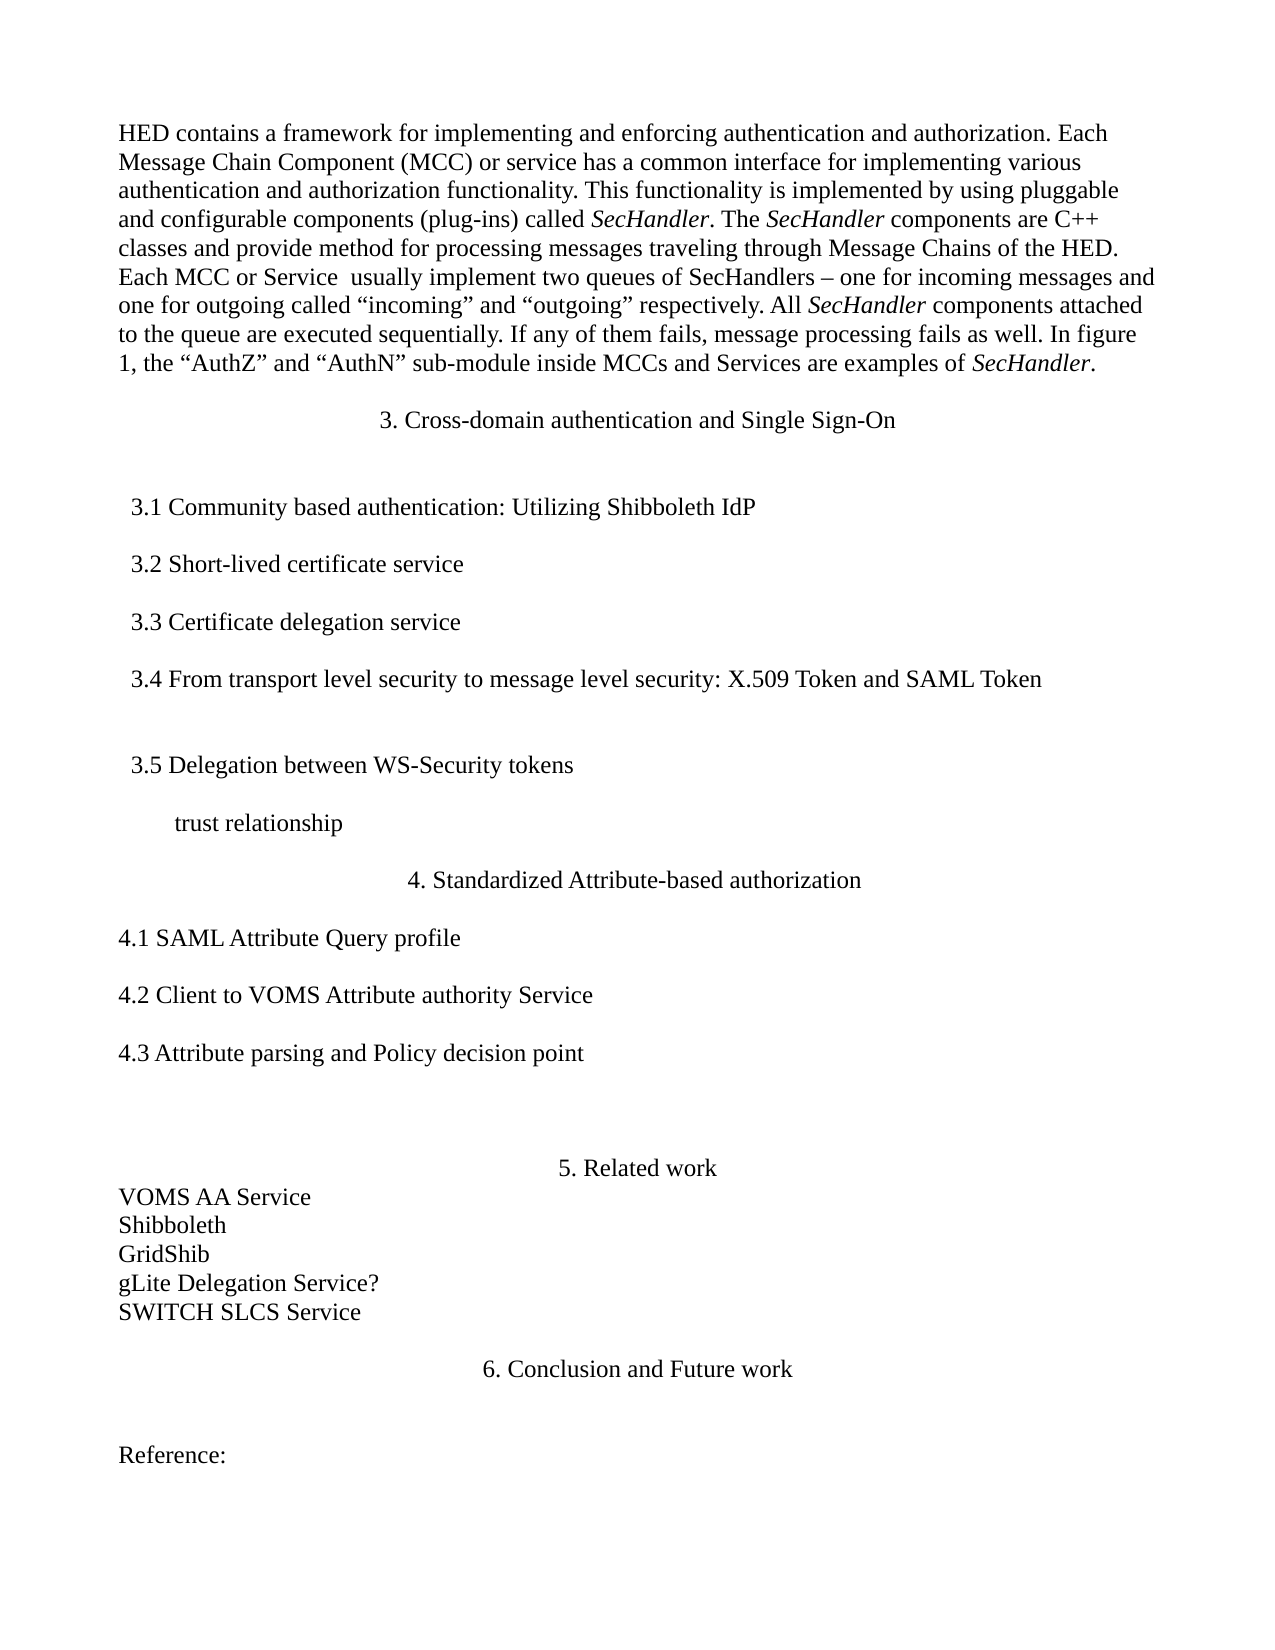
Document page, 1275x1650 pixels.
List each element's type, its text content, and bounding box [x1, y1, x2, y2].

text 3. Cross-domain authentication and Single Sign-On [118, 406, 1157, 434]
text 3.2 Short-lived certificate service [118, 549, 1157, 578]
text 5. Related work [118, 1153, 1157, 1182]
text HED contains a framework for implementing and enforcing authentication and authorization. Each Message Chain Component (MCC) or service has a common interface for implementing various authentication and authorization functionality. This functionality is implemented by using pluggable and configurable components (plug-ins) called SecHandler. The SecHandler components are C++ classes and provide method for processing messages traveling through Message Chains of the HED. Each MCC or Service usually implement two queues of SecHandlers – one for incoming messages and one for outgoing called “incoming” and “outgoing” respectively. All SecHandler components attached to the queue are executed sequentially. If any of them fails, message processing fails as well. In figure 1, the “AuthZ” and “AuthN” sub-module inside MCCs and Services are examples of SecHandler. [118, 118, 1157, 377]
text 3.3 Certificate delegation service [118, 607, 1157, 636]
text 4. Standardized Attribute-based authorization [118, 866, 1157, 894]
text VOMS AA Service [118, 1182, 1157, 1211]
text 4.3 Attribute parsing and Policy decision point [118, 1038, 1157, 1067]
text 6. Conclusion and Future work [118, 1354, 1157, 1383]
text SWITCH SLCS Service [118, 1297, 1157, 1326]
text 3.4 From transport level security to message level security: X.509 Token and SAML Token [118, 664, 1157, 693]
text 4.2 Client to VOMS Attribute authority Service [118, 981, 1157, 1009]
text gLite Delegation Service? [118, 1268, 1157, 1297]
text GridShib [118, 1239, 1157, 1268]
text 3.1 Community based authentication: Utilizing Shibboleth IdP [118, 492, 1157, 521]
text Reference: [118, 1441, 1157, 1469]
text trust relationship [118, 808, 1157, 837]
text 3.5 Delegation between WS-Security tokens [118, 751, 1157, 779]
text Shibboleth [118, 1211, 1157, 1239]
text 4.1 SAML Attribute Query profile [118, 923, 1157, 952]
